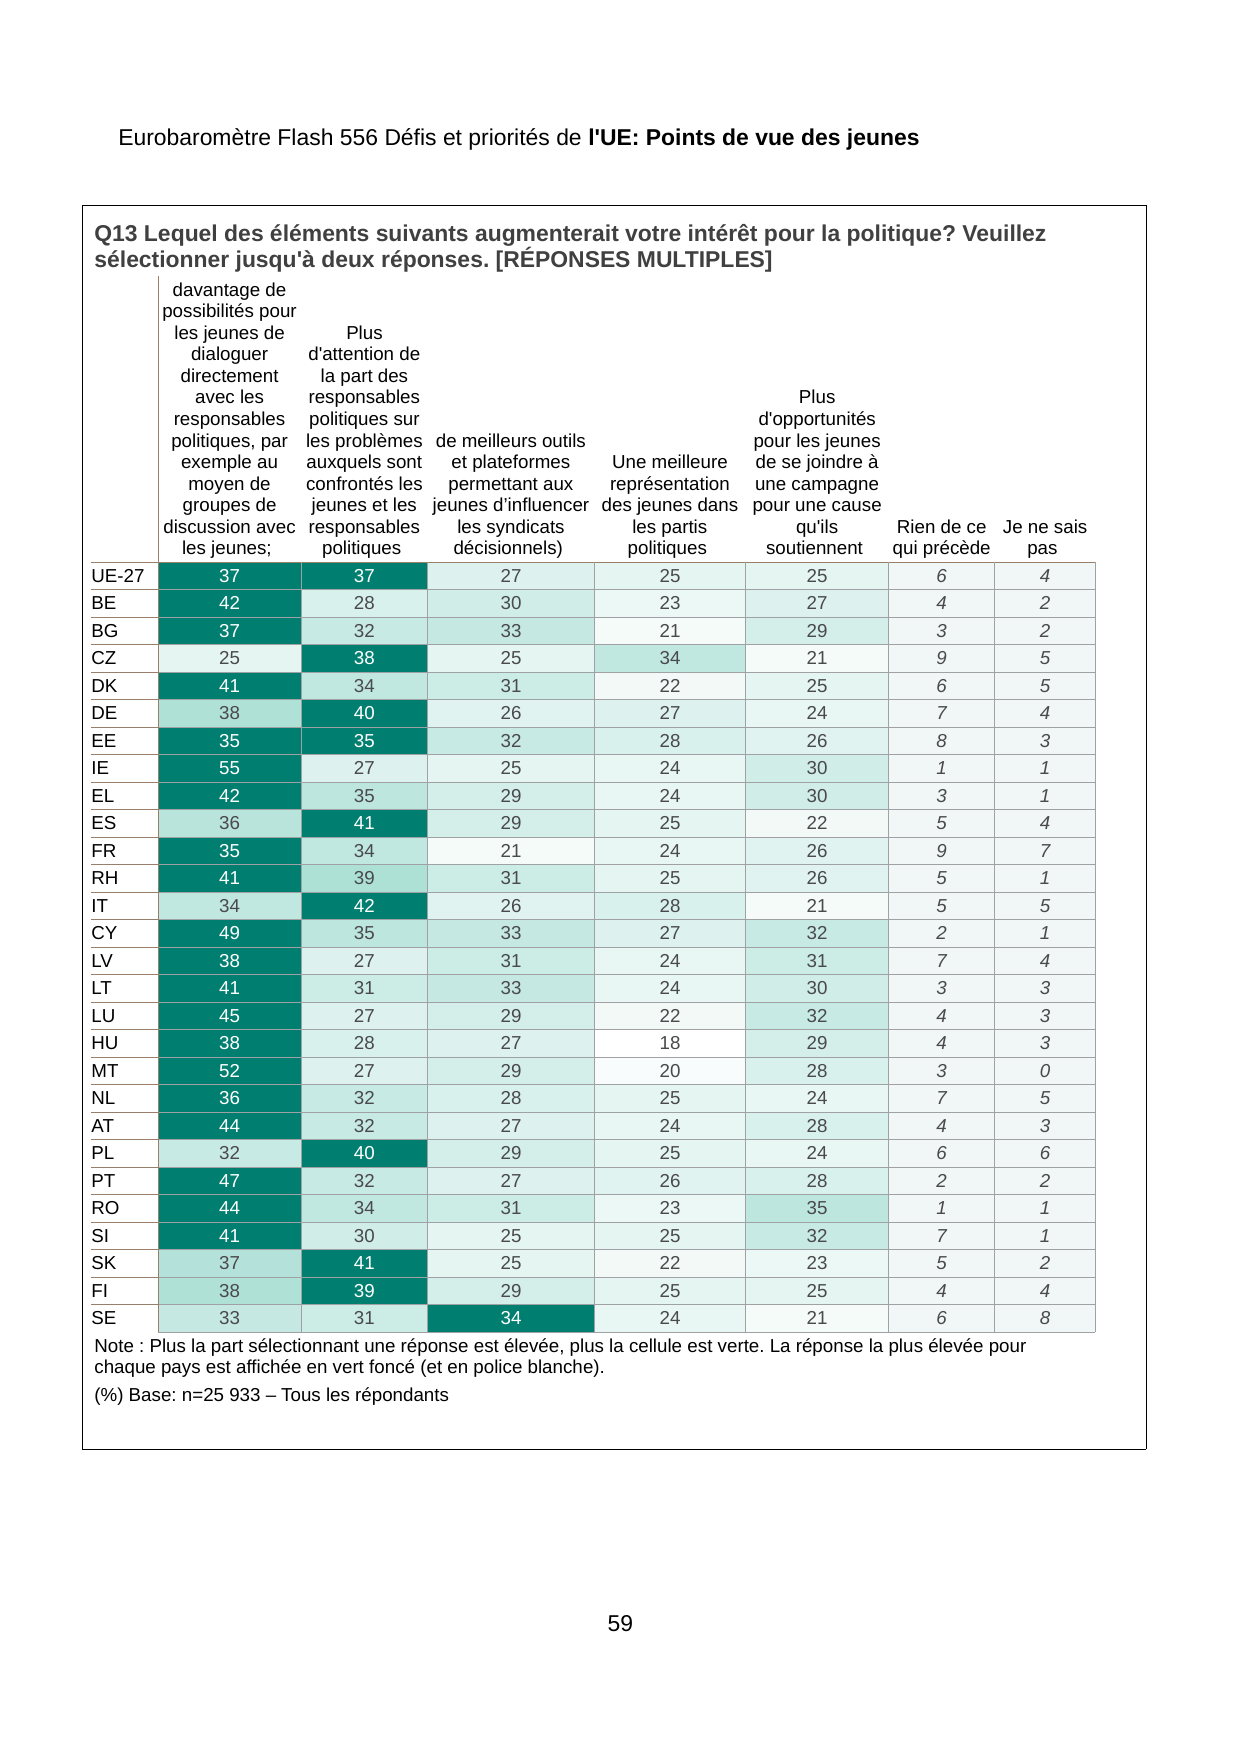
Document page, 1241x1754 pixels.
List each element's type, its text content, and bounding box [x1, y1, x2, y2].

table_cell 24 [746, 1085, 888, 1112]
table_cell 32 [159, 1140, 301, 1167]
table_cell 4 [889, 1003, 994, 1029]
table_cell BE [91, 590, 158, 617]
table_cell 22 [746, 810, 888, 837]
table_cell 31 [302, 975, 427, 1002]
table_cell 5 [889, 865, 994, 892]
table_cell 28 [428, 1085, 594, 1112]
table_cell 3 [889, 1058, 994, 1084]
table_cell 28 [746, 1168, 888, 1194]
table_cell 33 [428, 920, 594, 947]
table_cell 28 [746, 1058, 888, 1084]
table_cell 36 [159, 810, 301, 837]
table_cell 6 [889, 1305, 994, 1332]
table_cell 41 [302, 810, 427, 837]
table_cell EE [91, 728, 158, 754]
table_cell 3 [995, 1003, 1095, 1029]
table_cell 28 [302, 590, 427, 617]
table_cell 25 [428, 1223, 594, 1249]
table_cell 8 [995, 1305, 1095, 1332]
table_cell 32 [428, 728, 594, 754]
table_cell 6 [995, 1140, 1095, 1167]
table_cell 25 [595, 1278, 745, 1304]
table_cell 5 [995, 645, 1095, 672]
table_cell 28 [302, 1030, 427, 1057]
table_cell 5 [889, 1250, 994, 1277]
table_cell IT [91, 893, 158, 919]
table_cell FR [91, 838, 158, 864]
table_cell 27 [302, 1058, 427, 1084]
table_cell 0 [995, 1058, 1095, 1084]
table_cell 2 [995, 1250, 1095, 1277]
table_cell 32 [302, 1168, 427, 1194]
table_cell 31 [746, 948, 888, 974]
table_cell 27 [746, 590, 888, 617]
table_cell 24 [595, 1113, 745, 1139]
table_cell 27 [595, 920, 745, 947]
table_cell davantage de possibilités pour les jeunes de dialoguer directement avec les responsables politiques, par exemple au moyen de groupes de discussion avec les jeunes; [159, 276, 301, 562]
table_cell 4 [889, 1113, 994, 1139]
table_cell 23 [595, 590, 745, 617]
table_cell 22 [595, 1250, 745, 1277]
table_cell 42 [302, 893, 427, 919]
table_cell 37 [302, 563, 427, 589]
table_cell 7 [995, 838, 1095, 864]
table_cell 39 [302, 1278, 427, 1304]
table_cell DK [91, 673, 158, 699]
table_cell BG [91, 618, 158, 644]
table_header Q13 Lequel des éléments suivants augmenterait votre intérêt pour la politique? Veuillez sélectionner jusqu'à deux réponses. [RÉPONSES MULTIPLES] [91, 214, 1095, 276]
table_cell FI [91, 1278, 158, 1304]
table_cell 44 [159, 1195, 301, 1222]
table_cell 32 [746, 920, 888, 947]
table_cell 30 [428, 590, 594, 617]
table_cell 29 [428, 810, 594, 837]
table_cell 26 [746, 728, 888, 754]
table_cell 37 [159, 618, 301, 644]
table_cell 34 [428, 1305, 594, 1332]
table_cell Je ne sais pas [994, 276, 1095, 562]
table_cell 1 [995, 865, 1095, 892]
table_cell 2 [995, 618, 1095, 644]
table_cell 38 [159, 1030, 301, 1057]
table_cell 4 [995, 700, 1095, 727]
table_cell LT [91, 975, 158, 1002]
table_cell de meilleurs outils et plateformes permettant aux jeunes d’influencer les syndicats décisionnels) [428, 276, 594, 562]
table_cell 26 [428, 700, 594, 727]
table_cell 41 [159, 673, 301, 699]
table_cell CY [91, 920, 158, 947]
table_cell 35 [159, 728, 301, 754]
table_cell LV [91, 948, 158, 974]
table_cell 21 [428, 838, 594, 864]
table_cell 5 [889, 893, 994, 919]
table_cell 4 [995, 1278, 1095, 1304]
table_cell 45 [159, 1003, 301, 1029]
table_cell [91, 276, 158, 562]
table_cell 35 [302, 728, 427, 754]
table_cell 27 [302, 1003, 427, 1029]
table_cell 22 [595, 1003, 745, 1029]
table_cell 3 [995, 1030, 1095, 1057]
table_cell 32 [302, 1113, 427, 1139]
table_cell 4 [889, 590, 994, 617]
table_cell MT [91, 1058, 158, 1084]
table_cell NL [91, 1085, 158, 1112]
table_cell 26 [746, 865, 888, 892]
table_cell 29 [428, 783, 594, 809]
table_cell 22 [595, 673, 745, 699]
table_cell 25 [595, 1140, 745, 1167]
table_cell IE [91, 755, 158, 782]
table_cell 47 [159, 1168, 301, 1194]
table_cell 30 [746, 975, 888, 1002]
table_cell 25 [746, 1278, 888, 1304]
table_cell 3 [889, 618, 994, 644]
table_cell 25 [595, 1085, 745, 1112]
table_cell 27 [428, 1113, 594, 1139]
table_cell 34 [302, 673, 427, 699]
table_cell PT [91, 1168, 158, 1194]
table_cell 3 [995, 975, 1095, 1002]
table_cell 24 [595, 1305, 745, 1332]
table_cell ES [91, 810, 158, 837]
table_cell 40 [302, 1140, 427, 1167]
table_cell 41 [159, 1223, 301, 1249]
table_cell 34 [595, 645, 745, 672]
table_cell 21 [746, 645, 888, 672]
table_cell 6 [889, 563, 994, 589]
table_cell 41 [159, 865, 301, 892]
table_cell 4 [889, 1278, 994, 1304]
table_cell 34 [302, 838, 427, 864]
table_cell Une meilleure représentation des jeunes dans les partis politiques [594, 276, 745, 562]
table_cell SK [91, 1250, 158, 1277]
table_cell 25 [428, 755, 594, 782]
table_cell Rien de ce qui précède [889, 276, 994, 562]
table_cell 41 [302, 1250, 427, 1277]
table_cell CZ [91, 645, 158, 672]
table_cell 27 [302, 948, 427, 974]
table_cell 36 [159, 1085, 301, 1112]
table_cell 52 [159, 1058, 301, 1084]
table_cell 35 [159, 838, 301, 864]
table_cell 25 [746, 563, 888, 589]
table_cell 31 [428, 673, 594, 699]
table_cell 21 [746, 893, 888, 919]
table_cell 18 [595, 1030, 745, 1057]
table_cell 38 [159, 948, 301, 974]
table_cell 25 [595, 865, 745, 892]
table_cell 31 [428, 948, 594, 974]
table_cell 35 [302, 920, 427, 947]
table_cell 5 [995, 893, 1095, 919]
table_cell 55 [159, 755, 301, 782]
table_cell 2 [889, 920, 994, 947]
table_cell HU [91, 1030, 158, 1057]
table_cell 1 [995, 755, 1095, 782]
table_cell 21 [595, 618, 745, 644]
table_cell 24 [595, 783, 745, 809]
table_cell 2 [995, 590, 1095, 617]
table_cell Note : Plus la part sélectionnant une réponse est élevée, plus la cellule est verte. La réponse la plus élevée pour chaque pays est affichée en vert foncé (et en police blanche). [91, 1332, 1095, 1381]
table_cell 34 [159, 893, 301, 919]
table_cell Plus d'opportunités pour les jeunes de se joindre à une campagne pour une cause qu'ils soutiennent [745, 276, 888, 562]
table_cell 5 [995, 1085, 1095, 1112]
table_cell 33 [428, 618, 594, 644]
table_cell EL [91, 783, 158, 809]
table_cell LU [91, 1003, 158, 1029]
table_cell 26 [428, 893, 594, 919]
table_cell 29 [746, 618, 888, 644]
table_cell 27 [428, 1030, 594, 1057]
table_cell 37 [159, 563, 301, 589]
table_cell 42 [159, 783, 301, 809]
table_cell 28 [595, 728, 745, 754]
table_cell 24 [746, 700, 888, 727]
table_cell SE [91, 1305, 158, 1332]
table_cell 7 [889, 700, 994, 727]
table_cell 32 [302, 618, 427, 644]
table_cell 38 [159, 1278, 301, 1304]
table_cell 33 [428, 975, 594, 1002]
table_cell 4 [995, 948, 1095, 974]
table_cell RH [91, 865, 158, 892]
table_cell 27 [302, 755, 427, 782]
table_cell 44 [159, 1113, 301, 1139]
table_cell 31 [302, 1305, 427, 1332]
table_cell 31 [428, 865, 594, 892]
table_cell 3 [995, 1113, 1095, 1139]
table_cell 25 [746, 673, 888, 699]
table_cell 27 [428, 1168, 594, 1194]
table_cell 2 [889, 1168, 994, 1194]
table_cell 26 [595, 1168, 745, 1194]
table_cell 24 [595, 948, 745, 974]
table_cell 29 [428, 1058, 594, 1084]
table_cell 35 [302, 783, 427, 809]
table_cell 33 [159, 1305, 301, 1332]
table_cell 27 [595, 700, 745, 727]
table_cell 5 [995, 673, 1095, 699]
table_cell 6 [889, 1140, 994, 1167]
table_cell 40 [302, 700, 427, 727]
table_cell AT [91, 1113, 158, 1139]
table_cell 5 [889, 810, 994, 837]
table_cell 35 [746, 1195, 888, 1222]
table_cell 25 [428, 1250, 594, 1277]
table_cell 1 [889, 1195, 994, 1222]
table_cell 1 [995, 783, 1095, 809]
table_cell 38 [302, 645, 427, 672]
table_cell 7 [889, 1085, 994, 1112]
table_cell 4 [995, 810, 1095, 837]
table_cell SI [91, 1223, 158, 1249]
table_cell 29 [746, 1030, 888, 1057]
table_cell 31 [428, 1195, 594, 1222]
table_cell 32 [746, 1003, 888, 1029]
table_cell 8 [889, 728, 994, 754]
table_cell 23 [595, 1195, 745, 1222]
table_cell RO [91, 1195, 158, 1222]
table_cell 7 [889, 1223, 994, 1249]
table_cell 24 [595, 975, 745, 1002]
table_cell 21 [746, 1305, 888, 1332]
table_cell 9 [889, 645, 994, 672]
table_cell 39 [302, 865, 427, 892]
table_cell 28 [595, 893, 745, 919]
table_cell 41 [159, 975, 301, 1002]
table_cell 34 [302, 1195, 427, 1222]
table_cell 42 [159, 590, 301, 617]
table_cell 25 [595, 563, 745, 589]
table_cell 32 [746, 1223, 888, 1249]
table_cell 3 [889, 783, 994, 809]
table_cell 49 [159, 920, 301, 947]
table_cell 27 [428, 563, 594, 589]
table_cell UE-27 [91, 563, 158, 589]
table_cell 29 [428, 1003, 594, 1029]
table_cell 25 [595, 810, 745, 837]
table_cell 9 [889, 838, 994, 864]
table_cell 2 [995, 1168, 1095, 1194]
table_cell 30 [746, 755, 888, 782]
table_cell 6 [889, 673, 994, 699]
table_cell 4 [995, 563, 1095, 589]
table_cell (%) Base: n=25 933 – Tous les répondants [91, 1381, 1095, 1408]
table_cell 32 [302, 1085, 427, 1112]
table_cell 25 [428, 645, 594, 672]
table_cell 25 [159, 645, 301, 672]
table_cell 29 [428, 1140, 594, 1167]
table_cell 25 [595, 1223, 745, 1249]
table_cell DE [91, 700, 158, 727]
table_cell 28 [746, 1113, 888, 1139]
table_cell 20 [595, 1058, 745, 1084]
table_cell 30 [746, 783, 888, 809]
table_cell 30 [302, 1223, 427, 1249]
table_cell 4 [889, 1030, 994, 1057]
table_cell 24 [746, 1140, 888, 1167]
table_cell 37 [159, 1250, 301, 1277]
table_cell 26 [746, 838, 888, 864]
table_cell Plus d'attention de la part des responsables politiques sur les problèmes auxquels sont confrontés les jeunes et les responsables politiques [301, 276, 427, 562]
table_cell 24 [595, 838, 745, 864]
table_cell 29 [428, 1278, 594, 1304]
table_cell 38 [159, 700, 301, 727]
table_cell 1 [995, 1223, 1095, 1249]
table_cell 7 [889, 948, 994, 974]
table_cell 1 [995, 1195, 1095, 1222]
table_cell PL [91, 1140, 158, 1167]
table_cell 3 [889, 975, 994, 1002]
table_cell 3 [995, 728, 1095, 754]
table_cell 24 [595, 755, 745, 782]
table_cell 23 [746, 1250, 888, 1277]
table_cell 1 [995, 920, 1095, 947]
table_cell 1 [889, 755, 994, 782]
